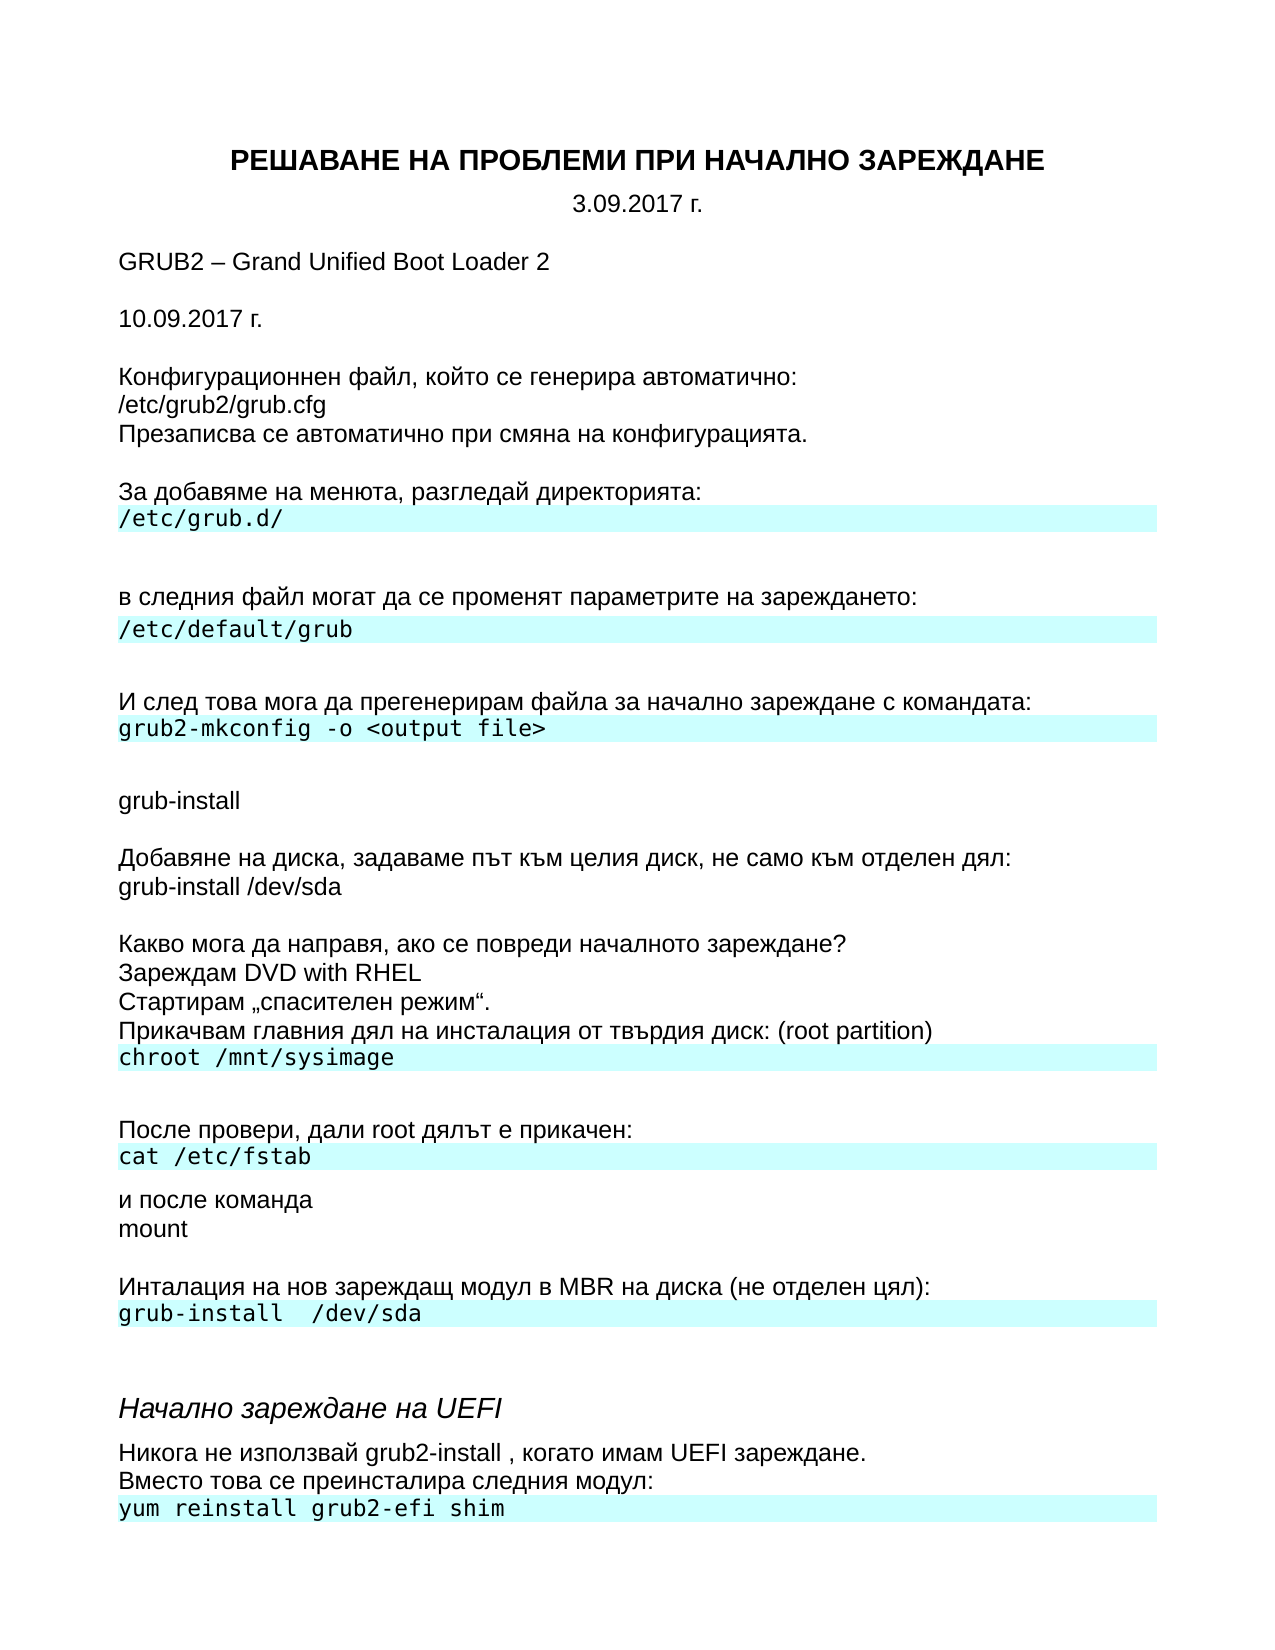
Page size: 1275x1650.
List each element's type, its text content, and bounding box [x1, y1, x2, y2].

text Прикачвам главния дял на инсталация от твърдия диск: (root partition) [118, 1016, 1157, 1044]
text в следния файл могат да се променят параметрите на зареждането: [118, 582, 1157, 610]
text Стартирам „спасителен режим“. [118, 987, 1157, 1016]
text chroot /mnt/sysimage [118, 1044, 1157, 1071]
text Конфигурационнен файл, който се генерира автоматично: [118, 362, 1157, 390]
text /etc/grub2/grub.cfg [118, 390, 1157, 419]
text mount [118, 1214, 1157, 1243]
text Инталация на нов зареждащ модул в MBR на диска (не отделен цял): [118, 1271, 1157, 1300]
text grub-install /dev/sda [118, 872, 1157, 901]
subtitle Начално зареждане на UEFI [118, 1391, 1157, 1425]
text cat /etc/fstab [118, 1143, 1157, 1170]
text GRUB2 – Grand Unified Boot Loader 2 [118, 247, 1157, 275]
text Никога не използвай grub2-install , когато имам UEFI зареждане. [118, 1437, 1157, 1466]
text /etc/default/grub [118, 616, 1157, 643]
text 3.09.2017 г. [118, 189, 1157, 218]
text Какво мога да направя, ако се повреди началното зареждане? [118, 929, 1157, 958]
text yum reinstall grub2-efi shim [118, 1495, 1157, 1522]
text Вместо това се преинсталира следния модул: [118, 1466, 1157, 1495]
text grub-install [118, 786, 1157, 814]
text grub-install /dev/sda [118, 1300, 1157, 1327]
text За добавяме на менюта, разгледай директорията: [118, 477, 1157, 505]
text Добавяне на диска, задаваме път към целия диск, не само към отделен дял: [118, 843, 1157, 872]
text 10.09.2017 г. [118, 304, 1157, 333]
text /etc/grub.d/ [118, 505, 1157, 532]
text Презаписва се автоматично при смяна на конфигурацията. [118, 419, 1157, 448]
text После провери, дали root дялът е прикачен: [118, 1115, 1157, 1143]
text grub2-mkconfig -o <output file> [118, 715, 1157, 742]
subtitle РЕШАВАНЕ НА ПРОБЛЕМИ ПРИ НАЧАЛНО ЗАРЕЖДАНЕ [118, 143, 1157, 177]
text и после команда [118, 1185, 1157, 1214]
text Зареждам DVD with RHEL [118, 958, 1157, 987]
text И след това мога да прегенерирам файла за начално зареждане с командата: [118, 686, 1157, 715]
